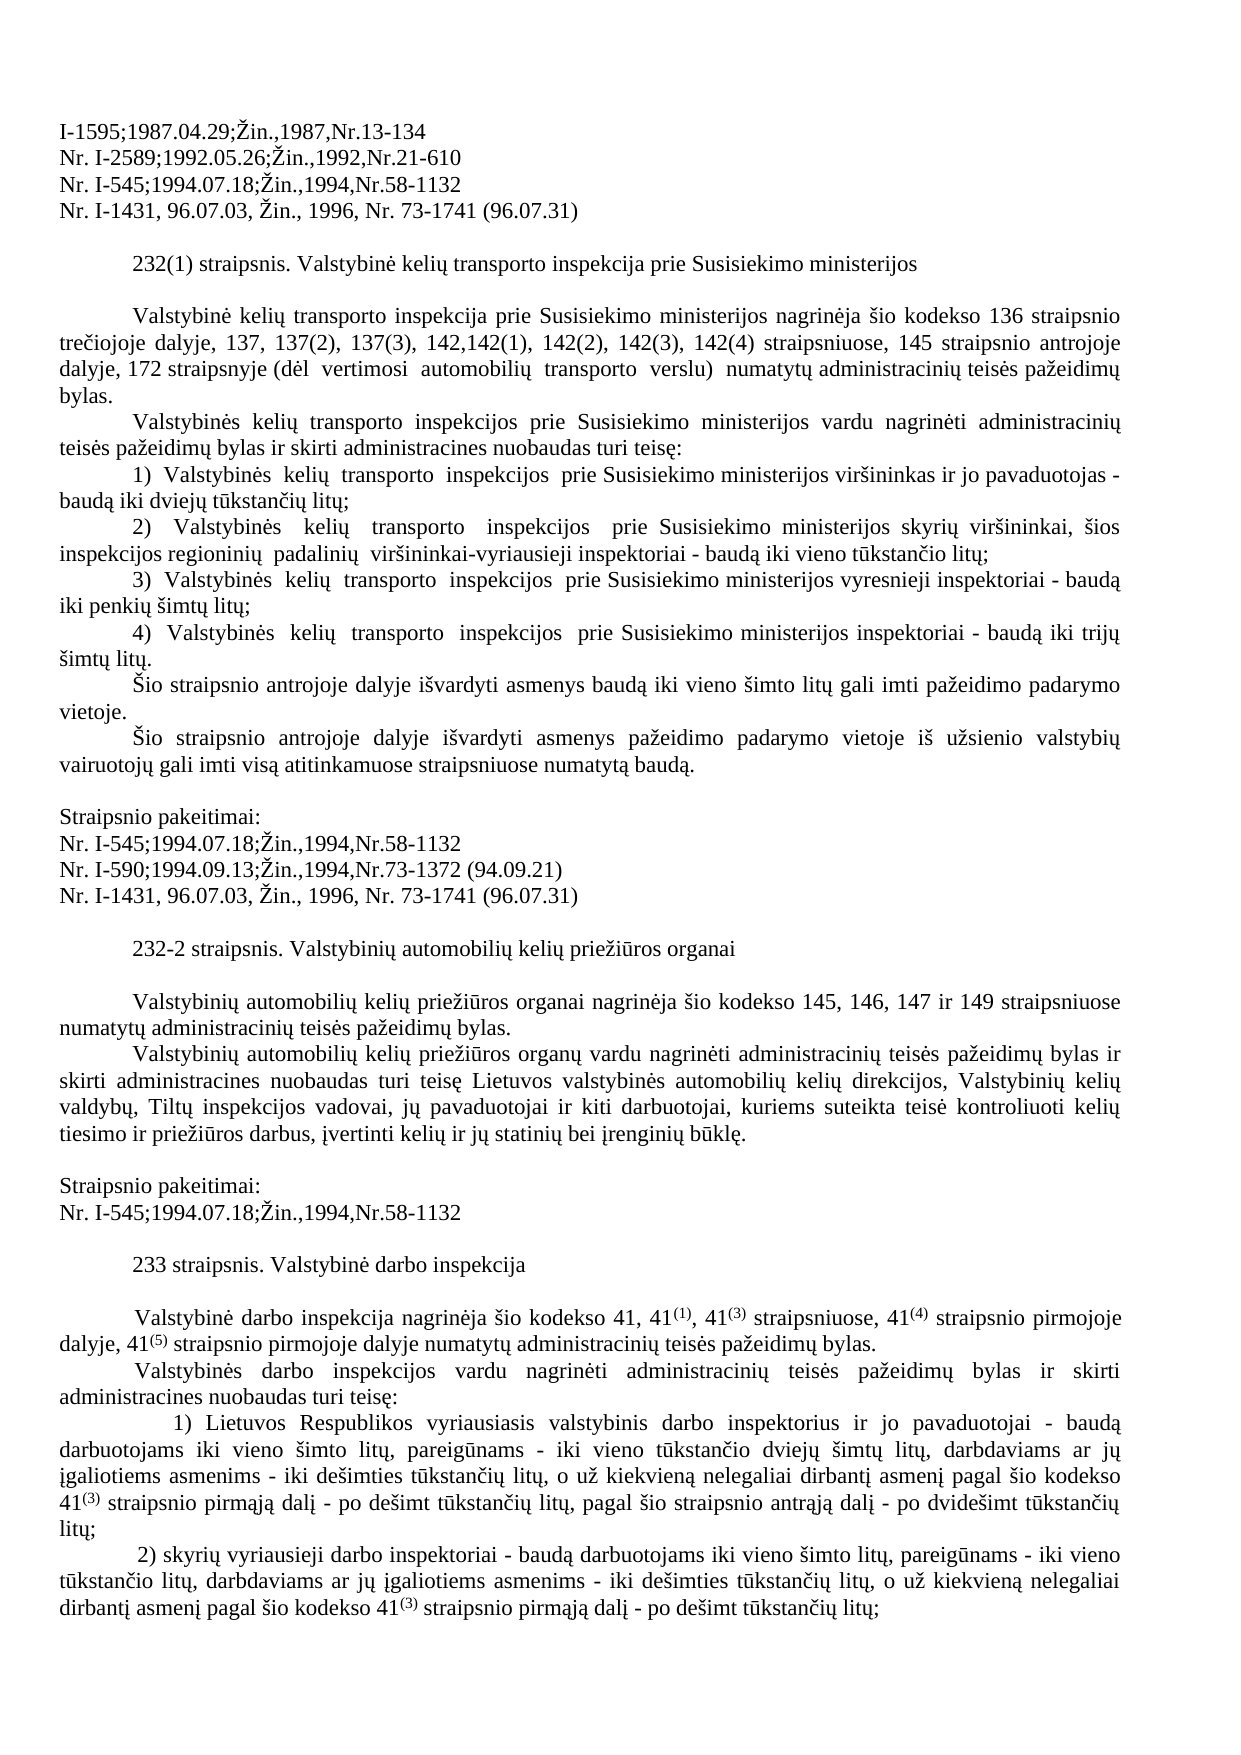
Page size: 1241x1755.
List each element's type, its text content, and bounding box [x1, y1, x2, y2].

text Valstybinės kelių transporto inspekcijos prie Susisiekimo ministerijos vardu nagrinėti administracinių teisės pažeidimų bylas ir skirti administracines nuobaudas turi teisę: [59, 408, 1122, 461]
text Nr. I-590;1994.09.13;Žin.,1994,Nr.73-1372 (94.09.21) [59, 856, 1122, 882]
text Nr. I-545;1994.07.18;Žin.,1994,Nr.58-1132 [59, 1199, 1122, 1225]
text 2) Valstybinės kelių transporto inspekcijos prie Susisiekimo ministerijos skyrių viršininkai, šios inspekcijos regioninių padalinių viršininkai-vyriausieji inspektoriai - baudą iki vieno tūkstančio litų; [59, 513, 1122, 566]
text 3) Valstybinės kelių transporto inspekcijos prie Susisiekimo ministerijos vyresnieji inspektoriai - baudą iki penkių šimtų litų; [59, 566, 1122, 619]
text Valstybinė kelių transporto inspekcija prie Susisiekimo ministerijos nagrinėja šio kodekso 136 straipsnio trečiojoje dalyje, 137, 137(2), 137(3), 142,142(1), 142(2), 142(3), 142(4) straipsniuose, 145 straipsnio antrojoje dalyje, 172 straipsnyje (dėl vertimosi automobilių transporto verslu) numatytų administracinių teisės pažeidimų bylas. [59, 303, 1122, 408]
text Nr. I-1431, 96.07.03, Žin., 1996, Nr. 73-1741 (96.07.31) [59, 882, 1122, 909]
text 4) Valstybinės kelių transporto inspekcijos prie Susisiekimo ministerijos inspektoriai - baudą iki trijų šimtų litų. [59, 619, 1122, 672]
text Straipsnio pakeitimai: [59, 1172, 1122, 1199]
text Šio straipsnio antrojoje dalyje išvardyti asmenys baudą iki vieno šimto litų gali imti pažeidimo padarymo vietoje. [59, 672, 1122, 724]
text 2) skyrių vyriausieji darbo inspektoriai - baudą darbuotojams iki vieno šimto litų, pareigūnams - iki vieno tūkstančio litų, darbdaviams ar jų įgaliotiems asmenims - iki dešimties tūkstančių litų, o už kiekvieną nelegaliai dirbantį asmenį pagal šio kodekso 41(3) straipsnio pirmąją dalį - po dešimt tūkstančių litų; [59, 1541, 1122, 1620]
text Šio straipsnio antrojoje dalyje išvardyti asmenys pažeidimo padarymo vietoje iš užsienio valstybių vairuotojų gali imti visą atitinkamuose straipsniuose numatytą baudą. [59, 724, 1122, 777]
text Nr. I-545;1994.07.18;Žin.,1994,Nr.58-1132 [59, 830, 1122, 856]
text Straipsnio pakeitimai: [59, 803, 1122, 830]
text Valstybinių automobilių kelių priežiūros organų vardu nagrinėti administracinių teisės pažeidimų bylas ir skirti administracines nuobaudas turi teisę Lietuvos valstybinės automobilių kelių direkcijos, Valstybinių kelių valdybų, Tiltų inspekcijos vadovai, jų pavaduotojai ir kiti darbuotojai, kuriems suteikta teisė kontroliuoti kelių tiesimo ir priežiūros darbus, įvertinti kelių ir jų statinių bei įrenginių būklę. [59, 1041, 1122, 1146]
text Valstybinės darbo inspekcijos vardu nagrinėti administracinių teisės pažeidimų bylas ir skirti administracines nuobaudas turi teisę: [59, 1357, 1122, 1409]
text Nr. I-2589;1992.05.26;Žin.,1992,Nr.21-610 [59, 144, 1122, 171]
text 1) Valstybinės kelių transporto inspekcijos prie Susisiekimo ministerijos viršininkas ir jo pavaduotojas - baudą iki dviejų tūkstančių litų; [59, 461, 1122, 513]
text 232-2 straipsnis. Valstybinių automobilių kelių priežiūros organai [59, 935, 1122, 961]
text 232(1) straipsnis. Valstybinė kelių transporto inspekcija prie Susisiekimo ministerijos [59, 250, 1122, 276]
text Nr. I-1431, 96.07.03, Žin., 1996, Nr. 73-1741 (96.07.31) [59, 197, 1122, 223]
text I-1595;1987.04.29;Žin.,1987,Nr.13-134 [59, 118, 1122, 144]
text Nr. I-545;1994.07.18;Žin.,1994,Nr.58-1132 [59, 171, 1122, 197]
text 233 straipsnis. Valstybinė darbo inspekcija [59, 1251, 1122, 1278]
text Valstybinė darbo inspekcija nagrinėja šio kodekso 41, 41(1), 41(3) straipsniuose, 41(4) straipsnio pirmojoje dalyje, 41(5) straipsnio pirmojoje dalyje numatytų administracinių teisės pažeidimų bylas. [59, 1304, 1122, 1357]
text 1) Lietuvos Respublikos vyriausiasis valstybinis darbo inspektorius ir jo pavaduotojai - baudą darbuotojams iki vieno šimto litų, pareigūnams - iki vieno tūkstančio dviejų šimtų litų, darbdaviams ar jų įgaliotiems asmenims - iki dešimties tūkstančių litų, o už kiekvieną nelegaliai dirbantį asmenį pagal šio kodekso 41(3) straipsnio pirmąją dalį - po dešimt tūkstančių litų, pagal šio straipsnio antrąją dalį - po dvidešimt tūkstančių litų; [59, 1409, 1122, 1541]
text Valstybinių automobilių kelių priežiūros organai nagrinėja šio kodekso 145, 146, 147 ir 149 straipsniuose numatytų administracinių teisės pažeidimų bylas. [59, 988, 1122, 1041]
